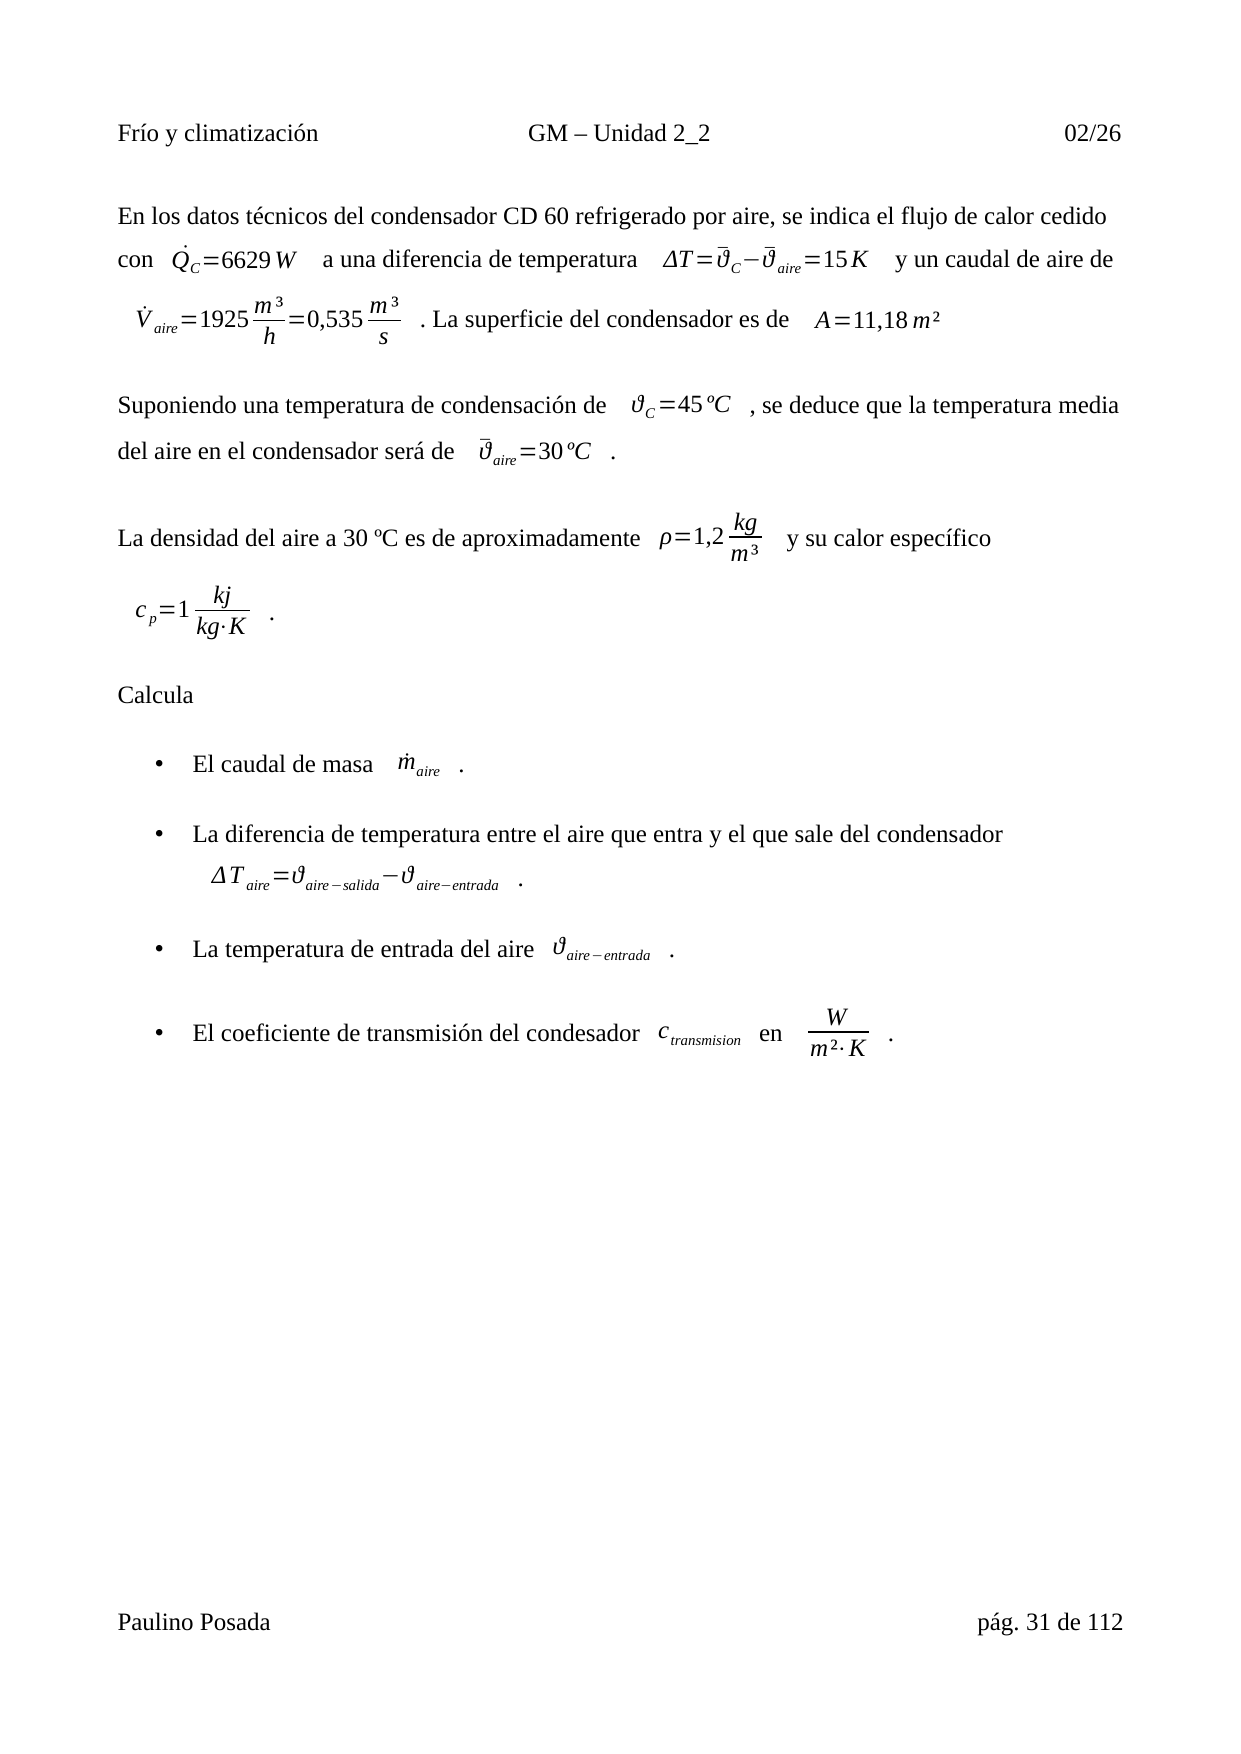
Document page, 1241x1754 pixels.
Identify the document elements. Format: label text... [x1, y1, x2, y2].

list La diferencia de temperatura entre el aire que entra y el que sale del condensador. [155, 819, 1123, 893]
list La temperatura de entrada del aire. [155, 933, 1123, 964]
text En los datos técnicos del condensador CD 60 refrigerado por aire, se indica el flujo de calor cedido con a una diferencia de temperatura y un caudal de aire de . La superficie del condensador es de [117, 201, 1123, 350]
text Calcula [117, 680, 1123, 709]
list El caudal de masa . [155, 748, 1123, 779]
list El coeficiente de transmisión del condesadoren . [155, 1003, 1123, 1062]
text La densidad del aire a 30 ºC es de aproximadamente y su calor específico . [117, 508, 1123, 641]
text Suponiendo una temperatura de condensación de , se deduce que la temperatura media del aire en el condensador será de . [117, 390, 1123, 469]
